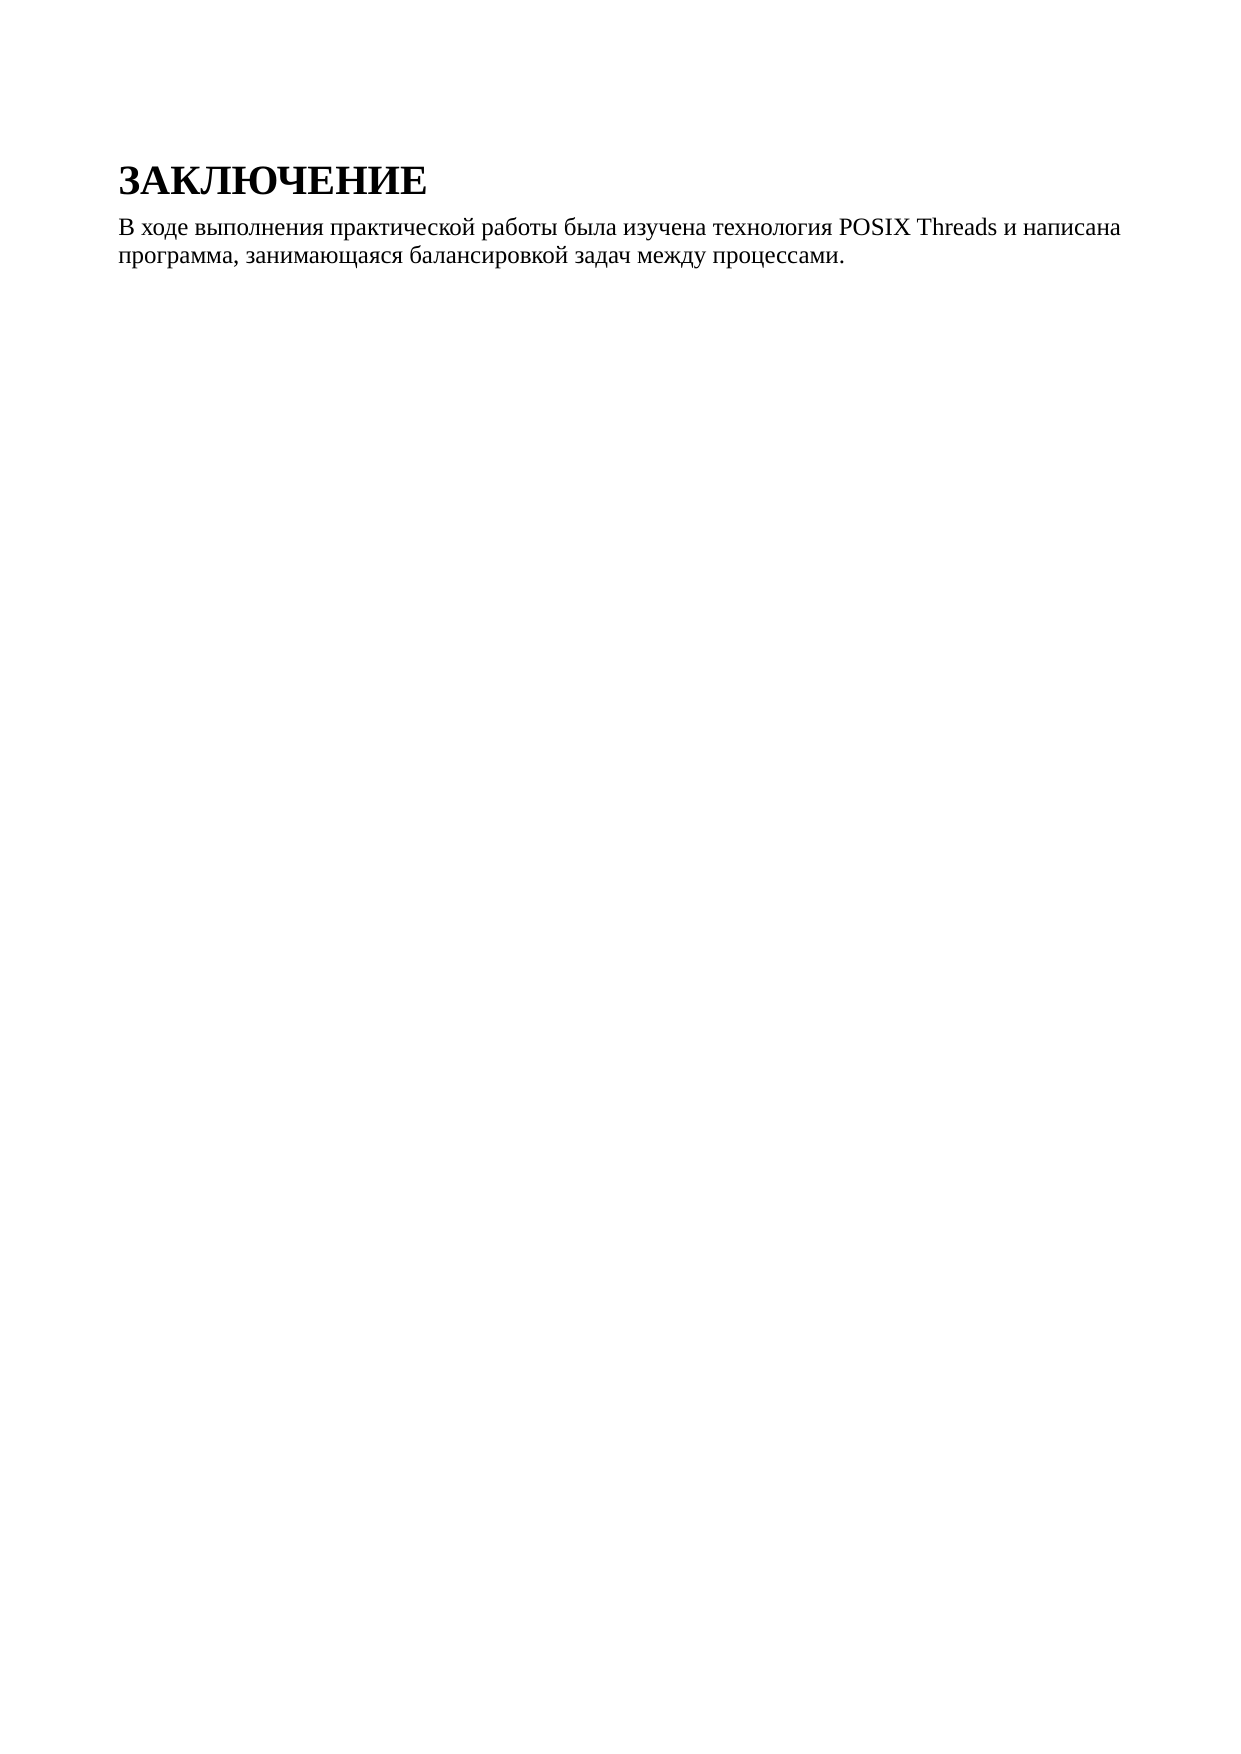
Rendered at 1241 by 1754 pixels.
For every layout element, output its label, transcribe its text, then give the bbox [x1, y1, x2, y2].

text В ходе выполнения практической работы была изучена технология POSIX Threads и написана программа, занимающаяся балансировкой задач между процессами. [118, 212, 1122, 269]
subtitle ЗАКЛЮЧЕНИЕ [118, 156, 1122, 203]
